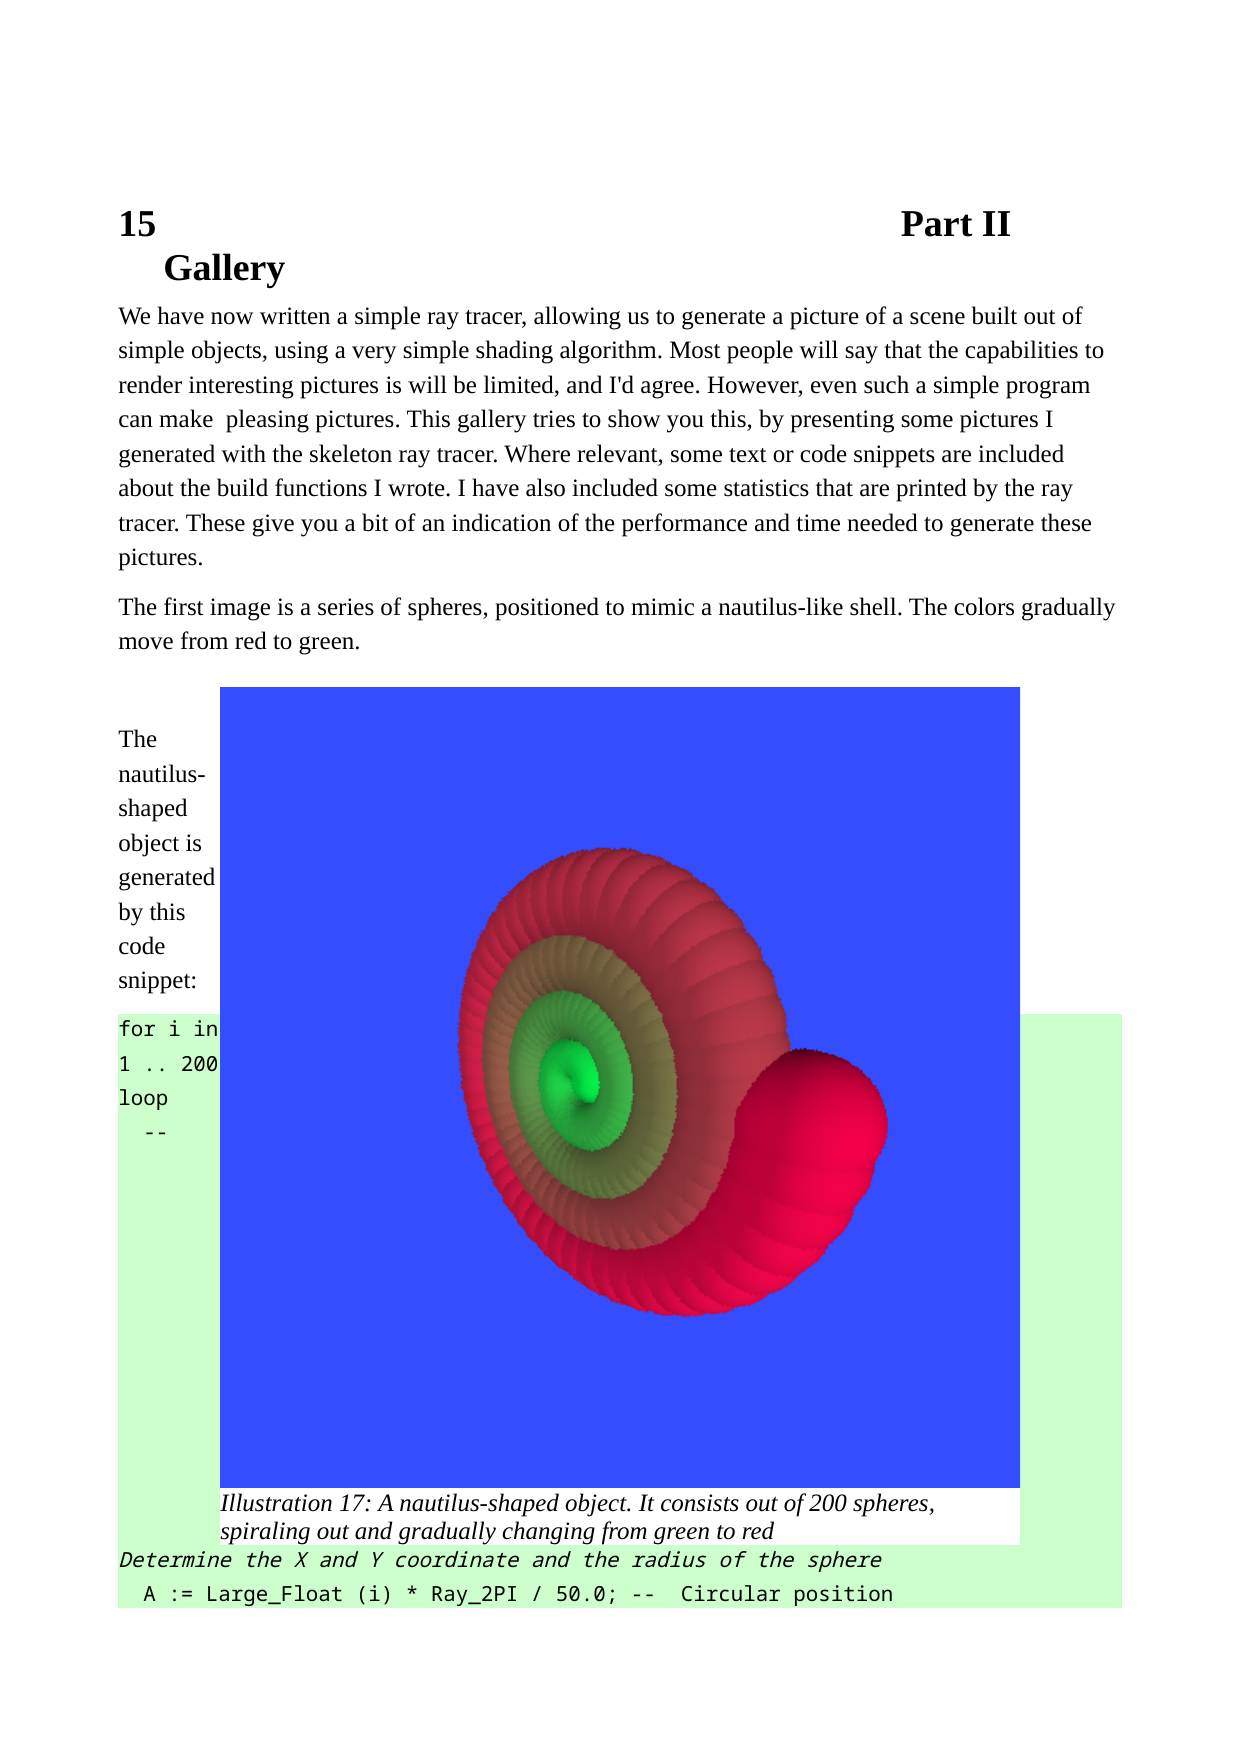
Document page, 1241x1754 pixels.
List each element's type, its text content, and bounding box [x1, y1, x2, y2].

text Illustration 17: A nautilus-shaped object. It consists out of 200 spheres, spiraling out and gradually changing from green to red [220, 1488, 1020, 1545]
text [1020, 724, 1122, 994]
text The first image is a series of spheres, positioned to mimic a nautilus-like shell. The colors gradually move from red to green. [118, 592, 1122, 655]
text We have now written a simple ray tracer, allowing us to generate a picture of a scene built out of simple objects, using a very simple shading algorithm. Most people will say that the capabilities to render interesting pictures is will be limited, and I'd agree. However, even such a simple program can make pleasing pictures. This gallery tries to show you this, by presenting some pictures I generated with the skeleton ray tracer. Where relevant, some text or code snippets are included about the build functions I wrote. I have also included some statistics that are printed by the ray tracer. These give you a bit of an indication of the performance and time needed to generate these pictures. [118, 301, 1122, 571]
text -- Determine the X and Y coordinate and the radius of the sphere [118, 1117, 1122, 1573]
text for i in 1 .. 200 loop [118, 1014, 220, 1111]
picture [220, 687, 1020, 1488]
text [1020, 1014, 1122, 1111]
subtitle Part II Gallery [118, 201, 1122, 289]
text The nautilus-shaped object is generated by this code snippet: [118, 724, 220, 994]
text A := Large_Float (i) * Ray_2PI / 50.0; -- Circular position [118, 1579, 1122, 1608]
